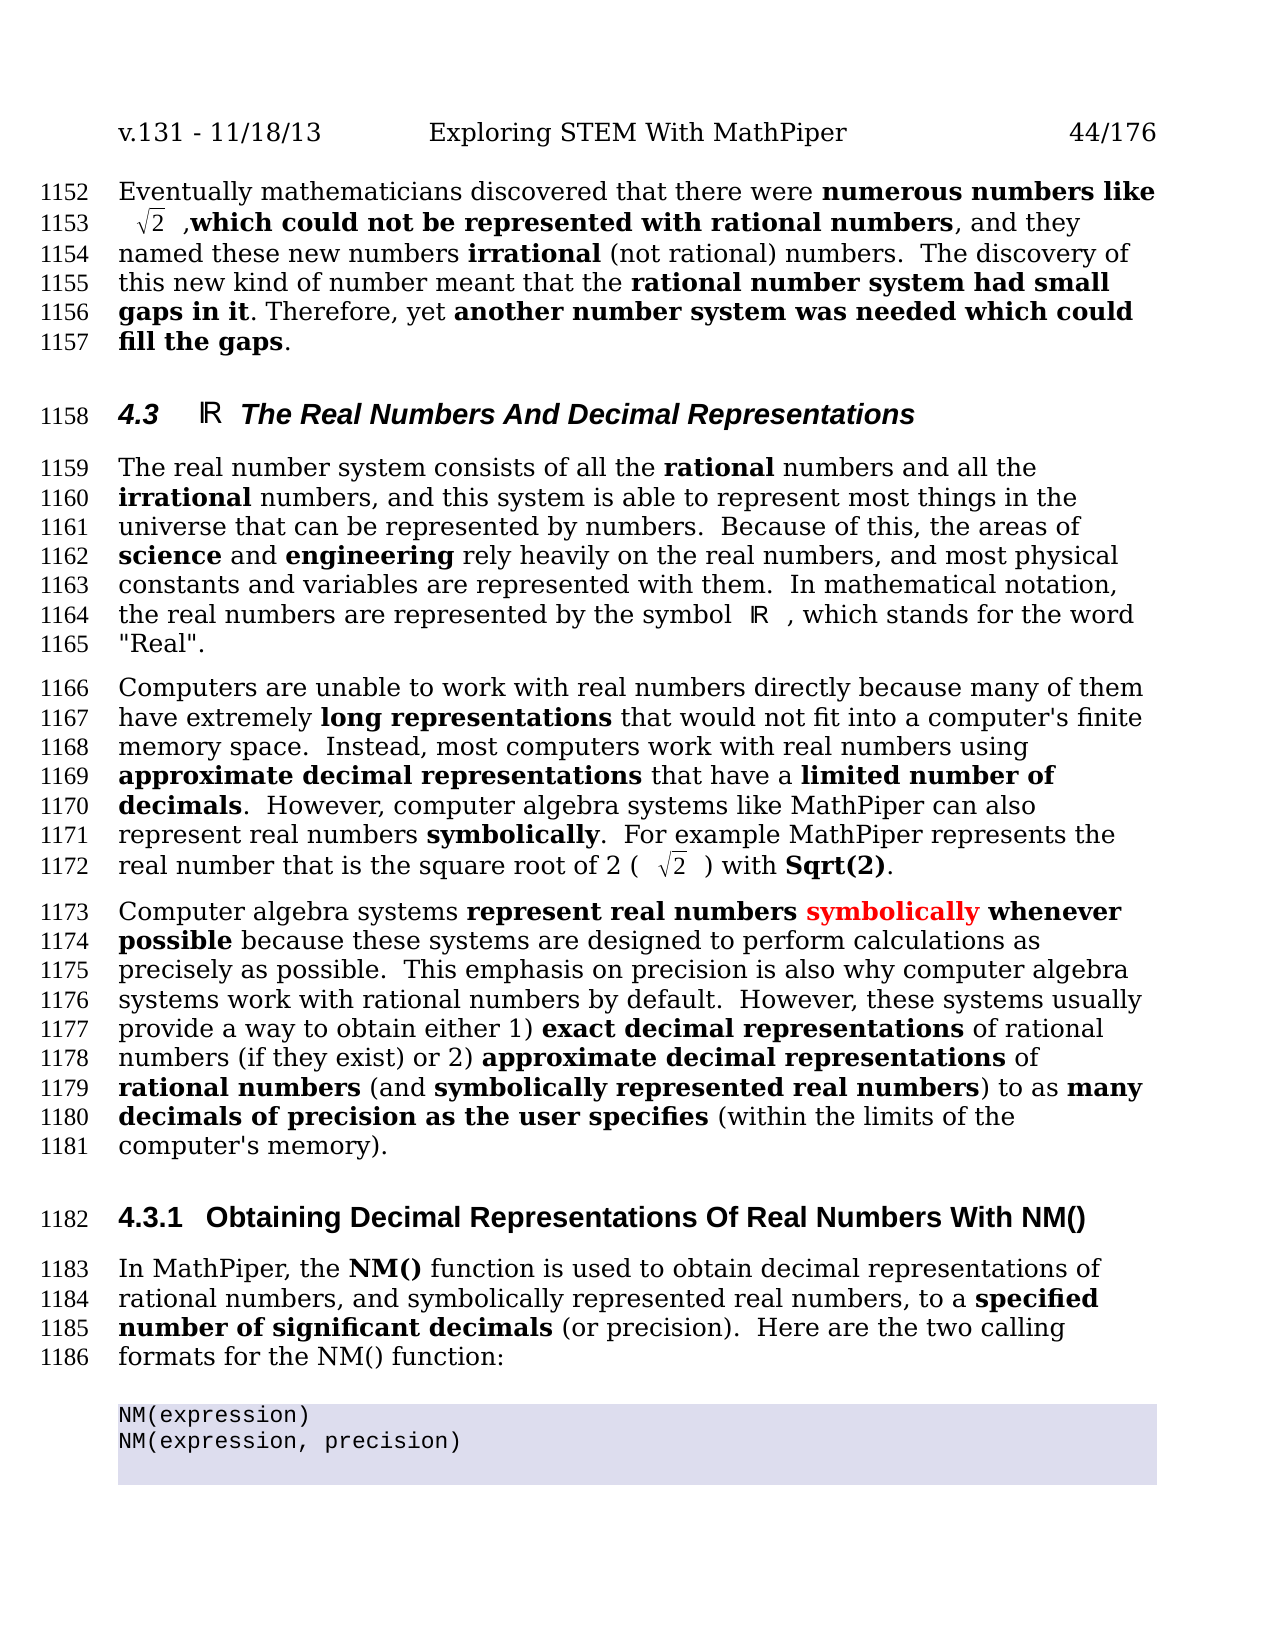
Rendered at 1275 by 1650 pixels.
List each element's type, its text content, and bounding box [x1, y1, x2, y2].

text In MathPiper, the NM() function is used to obtain decimal representations of rational numbers, and symbolically represented real numbers, to a specified number of significant decimals (or precision). Here are the two calling formats for the NM() function: [118, 1254, 1157, 1371]
text Computers are unable to work with real numbers directly because many of them have extremely long representations that would not fit into a computer's finite memory space. Instead, most computers work with real numbers using approximate decimal representations that have a limited number of decimals. However, computer algebra systems like MathPiper can also represent real numbers symbolically. For example MathPiper represents the real number that is the square root of 2 () with Sqrt(2). [118, 674, 1157, 882]
text Eventually mathematicians discovered that there were numerous numbers like,which could not be represented with rational numbers, and they named these new numbers irrational (not rational) numbers. The discovery of this new kind of number meant that the rational number system had small gaps in it. Therefore, yet another number system was needed which could fill the gaps. [118, 177, 1157, 356]
table_header NM(expression) NM(expression, precision) [118, 1404, 1157, 1485]
subtitle The Real Numbers And Decimal Representations [118, 395, 1157, 432]
subtitle Obtaining Decimal Representations Of Real Numbers With NM() [118, 1200, 1157, 1233]
text Computer algebra systems represent real numbers symbolically whenever possible because these systems are designed to perform calculations as precisely as possible. This emphasis on precision is also why computer algebra systems work with rational numbers by default. However, these systems usually provide a way to obtain either 1) exact decimal representations of rational numbers (if they exist) or 2) approximate decimal representations of rational numbers (and symbolically represented real numbers) to as many decimals of precision as the user specifies (within the limits of the computer's memory). [118, 897, 1157, 1161]
text The real number system consists of all the rational numbers and all the irrational numbers, and this system is able to represent most things in the universe that can be represented by numbers. Because of this, the areas of science and engineering rely heavily on the real numbers, and most physical constants and variables are represented with them. In mathematical notation, the real numbers are represented by the symbol, which stands for the word "Real". [118, 453, 1157, 659]
